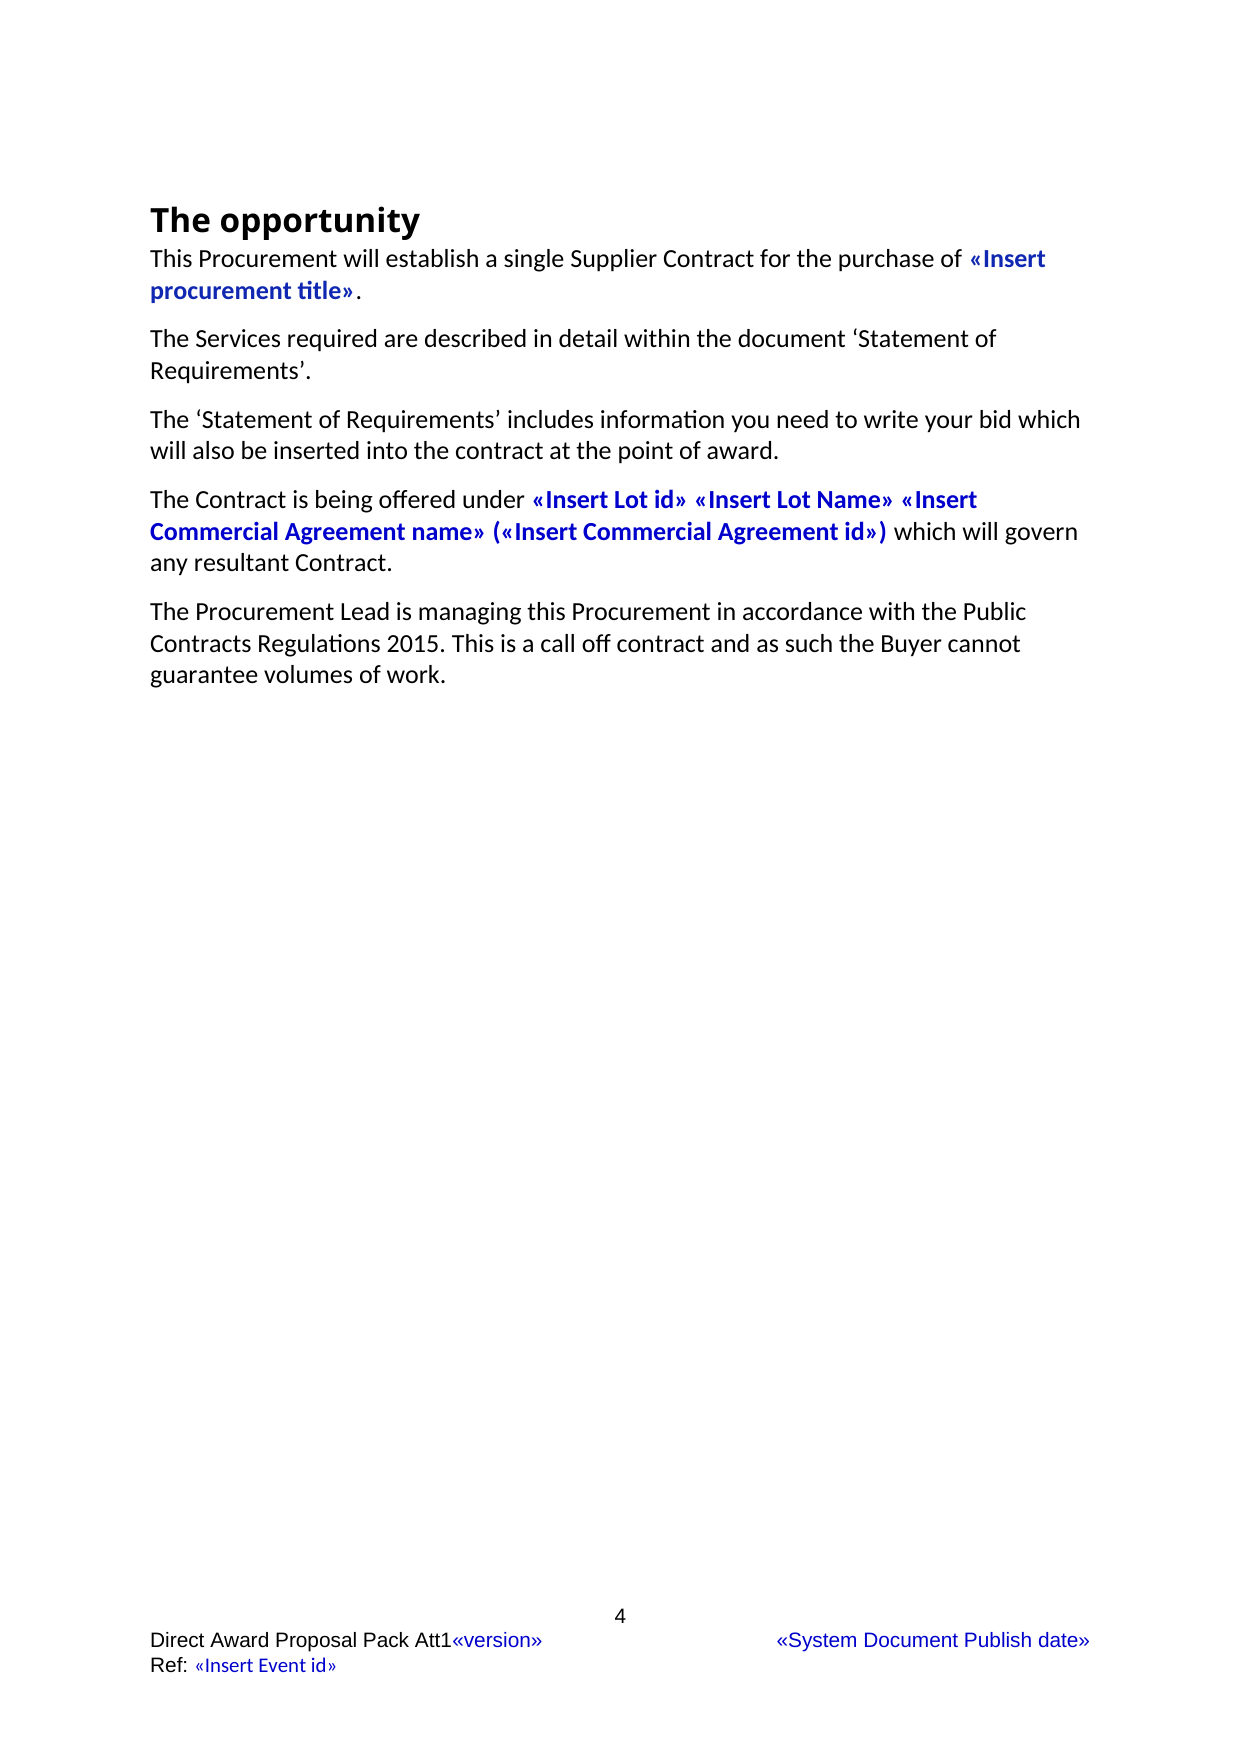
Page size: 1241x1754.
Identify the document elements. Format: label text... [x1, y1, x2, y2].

text The ‘Statement of Requirements’ includes information you need to write your bid which will also be inserted into the contract at the point of award. [150, 403, 1090, 466]
text The Contract is being offered under «Insert Lot id» «Insert Lot Name» «Insert Commercial Agreement name» («Insert Commercial Agreement id») which will govern any resultant Contract. [150, 483, 1090, 578]
text The Procurement Lead is managing this Procurement in accordance with the Public Contracts Regulations 2015. This is a call off contract and as such the Buyer cannot guarantee volumes of work. [150, 595, 1090, 690]
subtitle The opportunity [150, 197, 1090, 242]
text This Procurement will establish a single Supplier Contract for the purchase of «Insert procurement title». [150, 242, 1090, 306]
text The Services required are described in detail within the document ‘Statement of Requirements’. [150, 322, 1090, 386]
